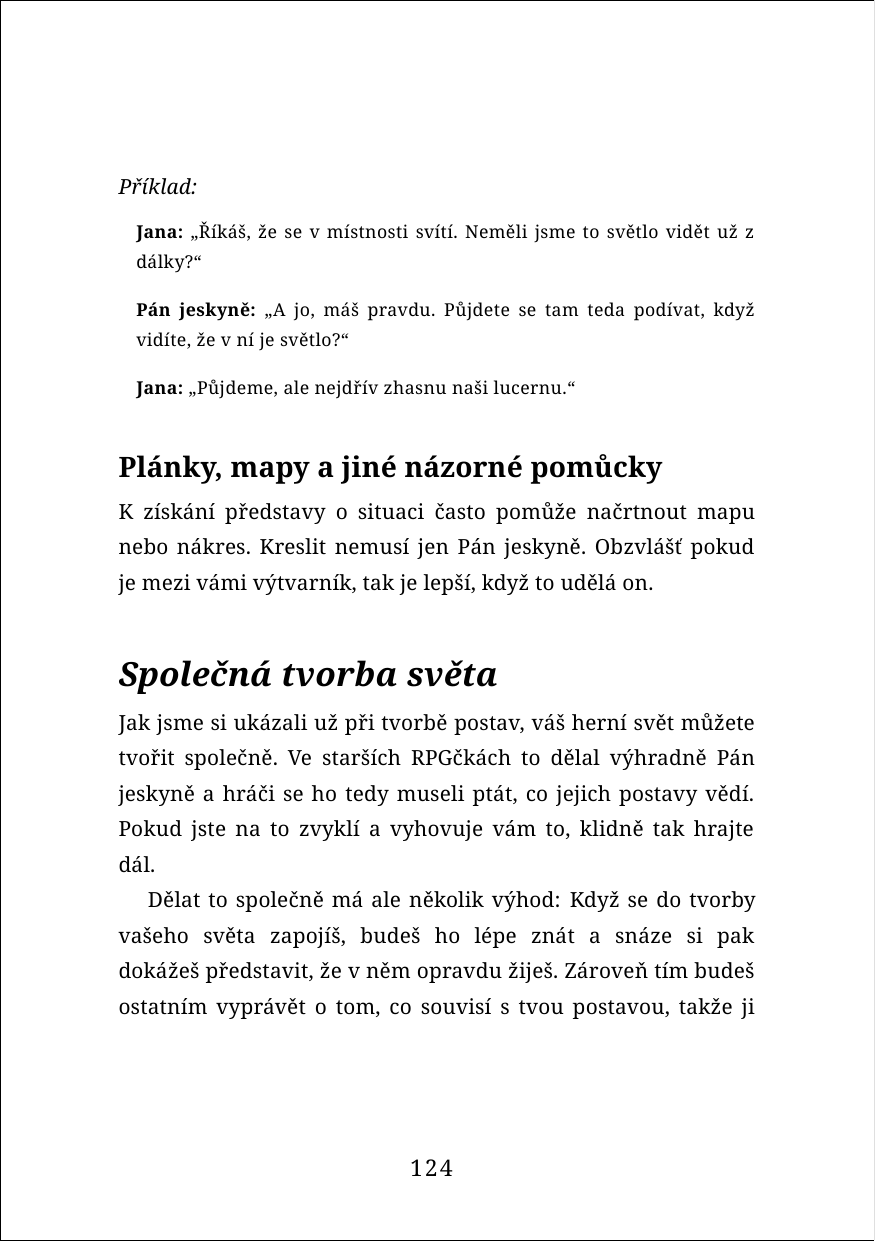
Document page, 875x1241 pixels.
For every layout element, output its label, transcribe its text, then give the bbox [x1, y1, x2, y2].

text Pán jeskyně: „A jo, máš pravdu. Půjdete se tam teda podívat, když vidíte, že v ní je světlo?“ [136, 297, 756, 352]
subtitle Plánky, mapy a jiné názorné pomůcky [118, 447, 756, 485]
subtitle Společná tvorba světa [118, 651, 756, 696]
text Jana: „Říkáš, že se v místnosti svítí. Neměli jsme to světlo vidět už z dálky?“ [136, 219, 756, 273]
text Příklad: [118, 172, 756, 200]
text Jana: „Půjdeme, ale nejdřív zhasnu naši lucernu.“ [136, 375, 756, 399]
text Jak jsme si ukázali už při tvorbě postav, váš herní svět můžete tvořit společně. Ve starších RPGčkách to dělal výhradně Pán jeskyně a hráči se ho tedy museli ptát, co jejich postavy vědí. Pokud jste na to zvyklí a vyhovuje vám to, klidně tak hrajte dál. Dělat to společně má ale několik výhod: Když se do tvorby vašeho světa zapojíš, budeš ho lépe znát a snáze si pak dokážeš představit, že v něm opravdu žiješ. Zároveň tím budeš ostatním vyprávět o tom, co souvisí s tvou postavou, takže ji [118, 708, 756, 1021]
text K získání představy o situaci často pomůže načrtnout mapu nebo nákres. Kreslit nemusí jen Pán jeskyně. Obzvlášť pokud je mezi vámi výtvarník, tak je lepší, když to udělá on. [118, 497, 756, 596]
